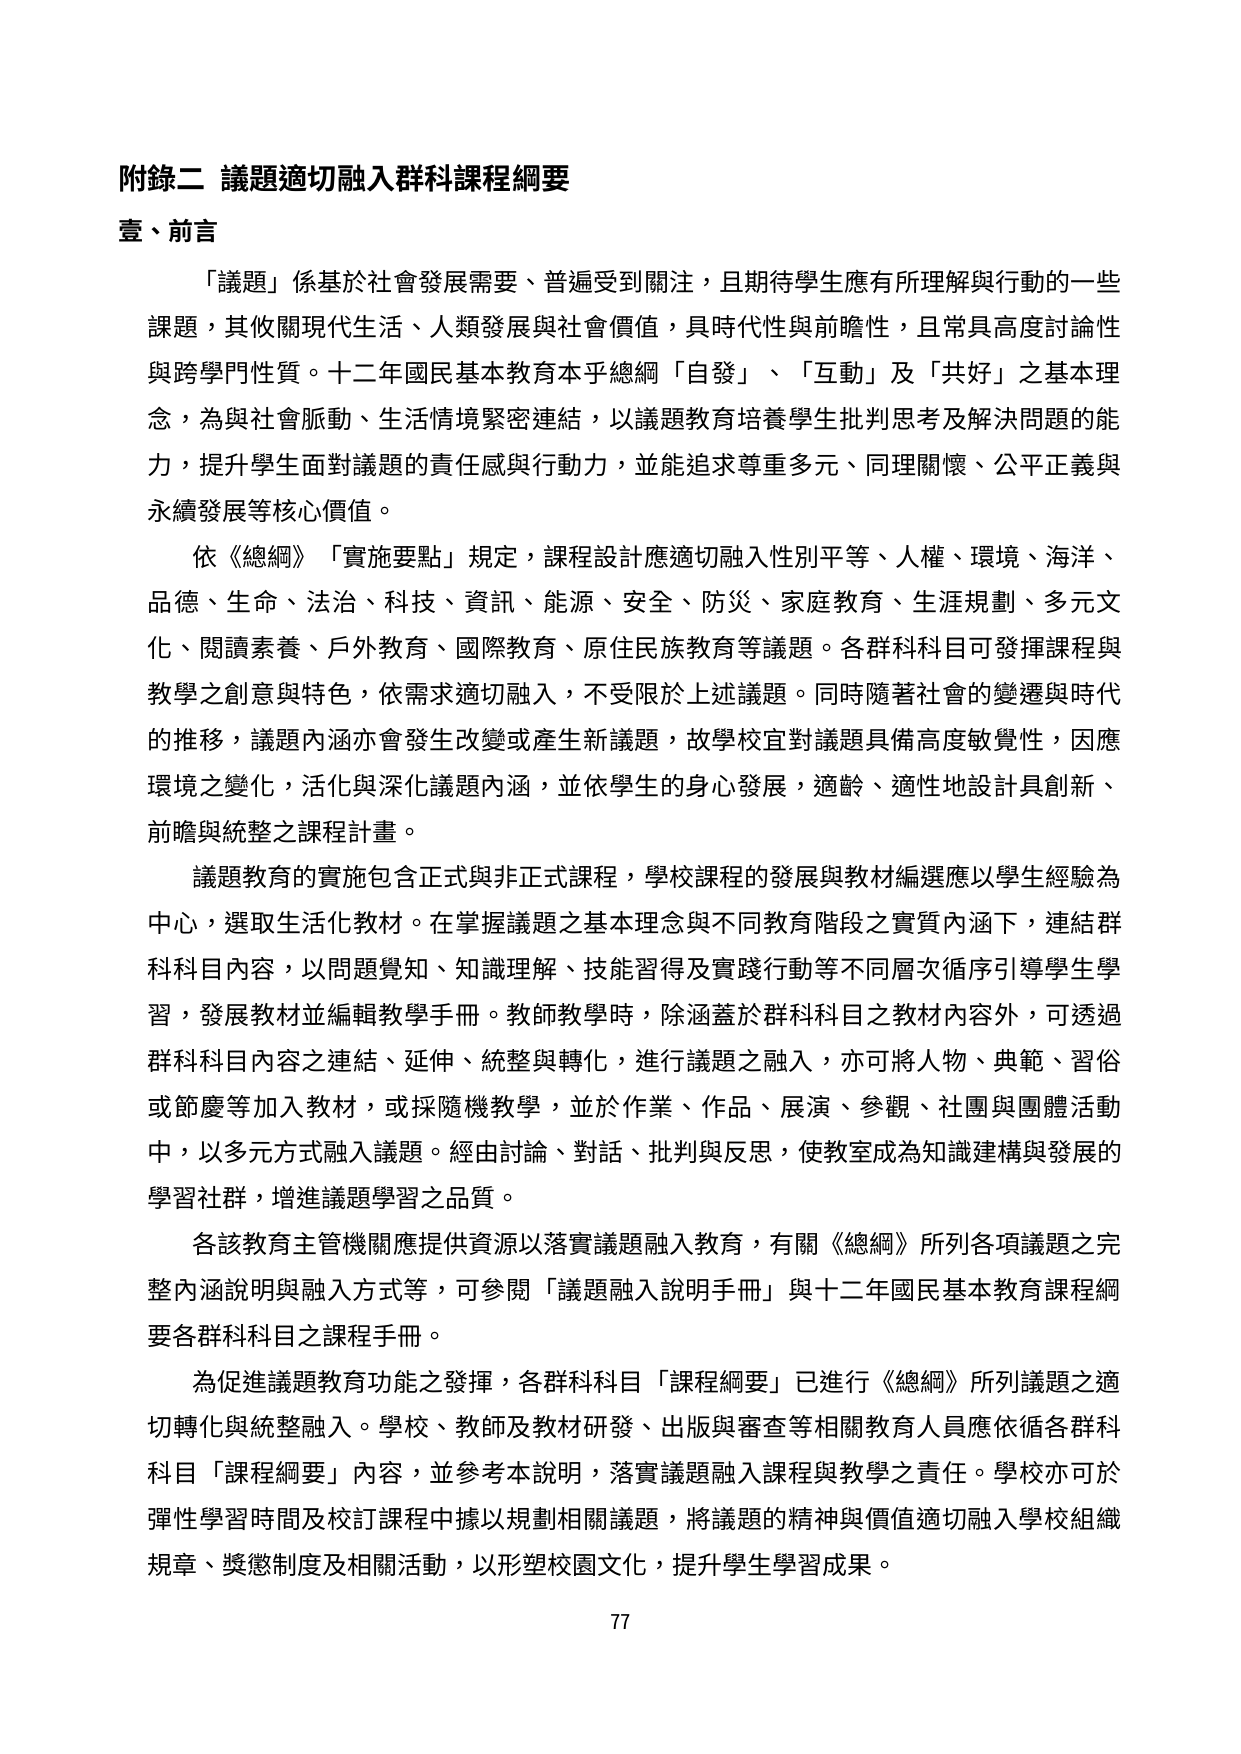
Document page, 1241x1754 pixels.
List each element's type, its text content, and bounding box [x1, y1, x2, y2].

text 各該教育主管機關應提供資源以落實議題融入教育，有關《總綱》所列各項議題之完整內涵說明與融入方式等，可參閱「議題融入說明手冊」與十二年國民基本教育課程綱要各群科科目之課程手冊。 [148, 1217, 1122, 1354]
text 「議題」係基於社會發展需要、普遍受到關注，且期待學生應有所理解與行動的一些課題，其攸關現代生活、人類發展與社會價值，具時代性與前瞻性，且常具高度討論性與跨學門性質。十二年國民基本教育本乎總綱「自發」、「互動」及「共好」之基本理念，為與社會脈動、生活情境緊密連結，以議題教育培養學生批判思考及解決問題的能力，提升學生面對議題的責任感與行動力，並能追求尊重多元、同理關懷、公平正義與永續發展等核心價值。 [148, 254, 1122, 529]
text 附錄二 議題適切融入群科課程綱要 [118, 153, 1122, 198]
text 為促進議題教育功能之發揮，各群科科目「課程綱要」已進行《總綱》所列議題之適切轉化與統整融入。學校、教師及教材研發、出版與審查等相關教育人員應依循各群科科目「課程綱要」內容，並參考本說明，落實議題融入課程與教學之責任。學校亦可於彈性學習時間及校訂課程中據以規劃相關議題，將議題的精神與價值適切融入學校組織規章、獎懲制度及相關活動，以形塑校園文化，提升學生學習成果。 [148, 1354, 1122, 1583]
text 壹、前言 [118, 203, 1122, 249]
text 依《總綱》「實施要點」規定，課程設計應適切融入性別平等、人權、環境、海洋、品德、生命、法治、科技、資訊、能源、安全、防災、家庭教育、生涯規劃、多元文化、閱讀素養、戶外教育、國際教育、原住民族教育等議題。各群科科目可發揮課程與教學之創意與特色，依需求適切融入，不受限於上述議題。同時隨著社會的變遷與時代的推移，議題內涵亦會發生改變或產生新議題，故學校宜對議題具備高度敏覺性，因應環境之變化，活化與深化議題內涵，並依學生的身心發展，適齡、適性地設計具創新、前瞻與統整之課程計畫。 [148, 529, 1122, 850]
text 議題教育的實施包含正式與非正式課程，學校課程的發展與教材編選應以學生經驗為中心，選取生活化教材。在掌握議題之基本理念與不同教育階段之實質內涵下，連結群科科目內容，以問題覺知、知識理解、技能習得及實踐行動等不同層次循序引導學生學習，發展教材並編輯教學手冊。教師教學時，除涵蓋於群科科目之教材內容外，可透過群科科目內容之連結、延伸、統整與轉化，進行議題之融入，亦可將人物、典範、習俗或節慶等加入教材，或採隨機教學，並於作業、作品、展演、參觀、社團與團體活動中，以多元方式融入議題。經由討論、對話、批判與反思，使教室成為知識建構與發展的學習社群，增進議題學習之品質。 [148, 850, 1122, 1217]
